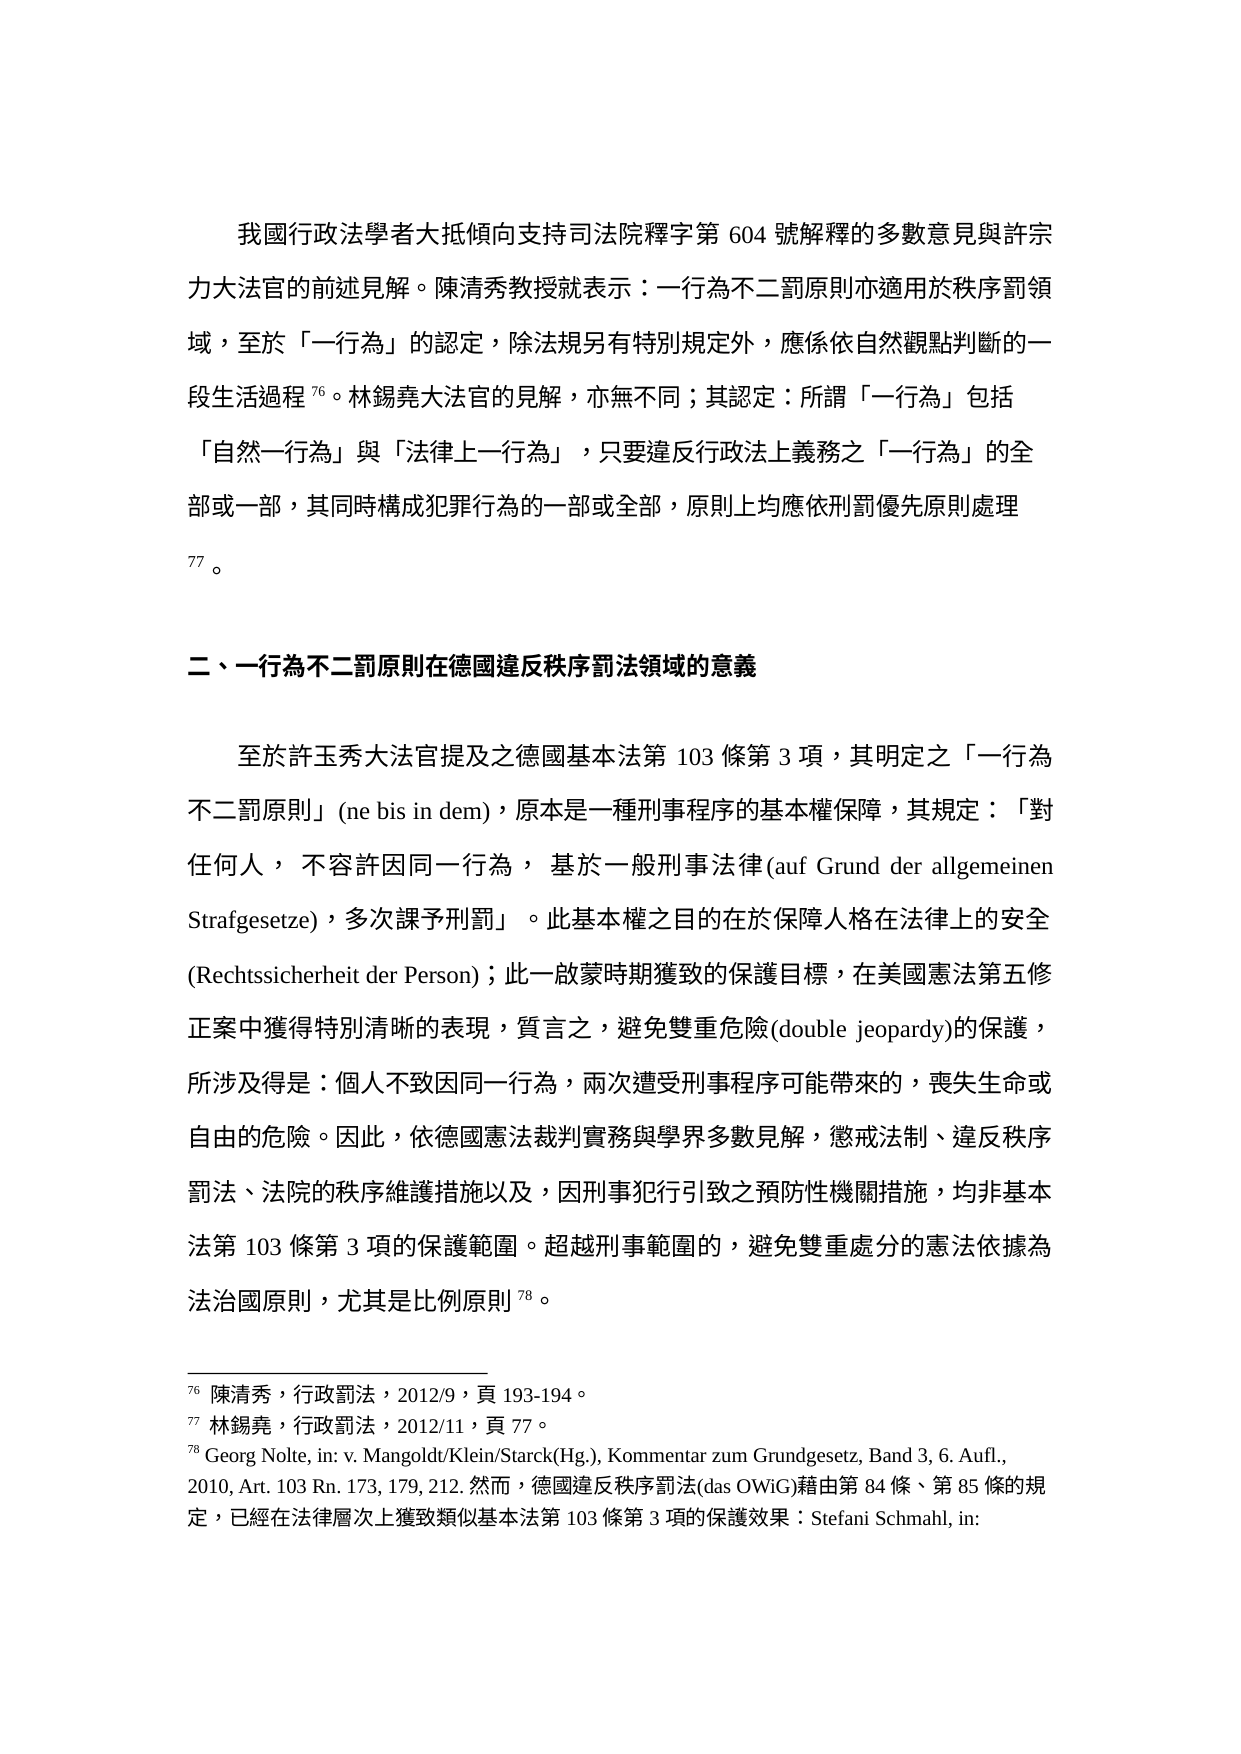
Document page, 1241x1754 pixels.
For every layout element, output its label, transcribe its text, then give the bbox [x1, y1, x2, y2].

text 「自然一行為」與「法律上一行為」，只要違反行政法上義務之「一行為」的全部或一部，其同時構成犯罪行為的一部或全部，原則上均應依刑罰優先原則處理 [187, 434, 1053, 523]
text 至於許玉秀大法官提及之德國基本法第 103 條第 3 項，其明定之「一行為不二罰原則」(ne bis in dem)，原本是一種刑事程序的基本權保障，其規定：「對任何人， 不容許因同一行為， 基於一般刑事法律(auf Grund der allgemeinen Strafgesetze)，多次課予刑罰」。此基本權之目的在於保障人格在法律上的安全(Rechtssicherheit der Person)；此一啟蒙時期獲致的保護目標，在美國憲法第五修正案中獲得特別清晰的表現，質言之，避免雙重危險(double jeopardy)的保護， 所涉及得是：個人不致因同一行為，兩次遭受刑事程序可能帶來的，喪失生命或自由的危險。因此，依德國憲法裁判實務與學界多數見解，懲戒法制、違反秩序罰法、法院的秩序維護措施以及，因刑事犯行引致之預防性機關措施，均非基本法第 103 條第 3 項的保護範圍。超越刑事範圍的，避免雙重處分的憲法依據為法治國原則，尤其是比例原則78。 [187, 738, 1054, 1317]
text 77。 [187, 547, 1096, 572]
subtitle 二、一行為不二罰原則在德國違反秩序罰法領域的意義 [187, 649, 1096, 683]
text 78 Georg Nolte, in: v. Mangoldt/Klein/Starck(Hg.), Kommentar zum Grundgesetz, Band 3, 6. Aufl., 2010, Art. 103 Rn. 173, 179, 212. 然而，德國違反秩序罰法(das OWiG)藉由第 84 條、第 85 條的規定，已經在法律層次上獲致類似基本法第 103 條第 3 項的保護效果：Stefani Schmahl, in: [187, 1443, 1053, 1532]
text 我國行政法學者大抵傾向支持司法院釋字第 604 號解釋的多數意見與許宗力大法官的前述見解。陳清秀教授就表示：一行為不二罰原則亦適用於秩序罰領域，至於「一行為」的認定，除法規另有特別規定外，應係依自然觀點判斷的一段生活過程76。林錫堯大法官的見解，亦無不同；其認定：所謂「一行為」包括 [187, 216, 1054, 414]
text 76 陳清秀，行政罰法，2012/9，頁 193-194。 [187, 1381, 1096, 1409]
text 77 林錫堯，行政罰法，2012/11，頁 77。 [187, 1411, 1096, 1439]
